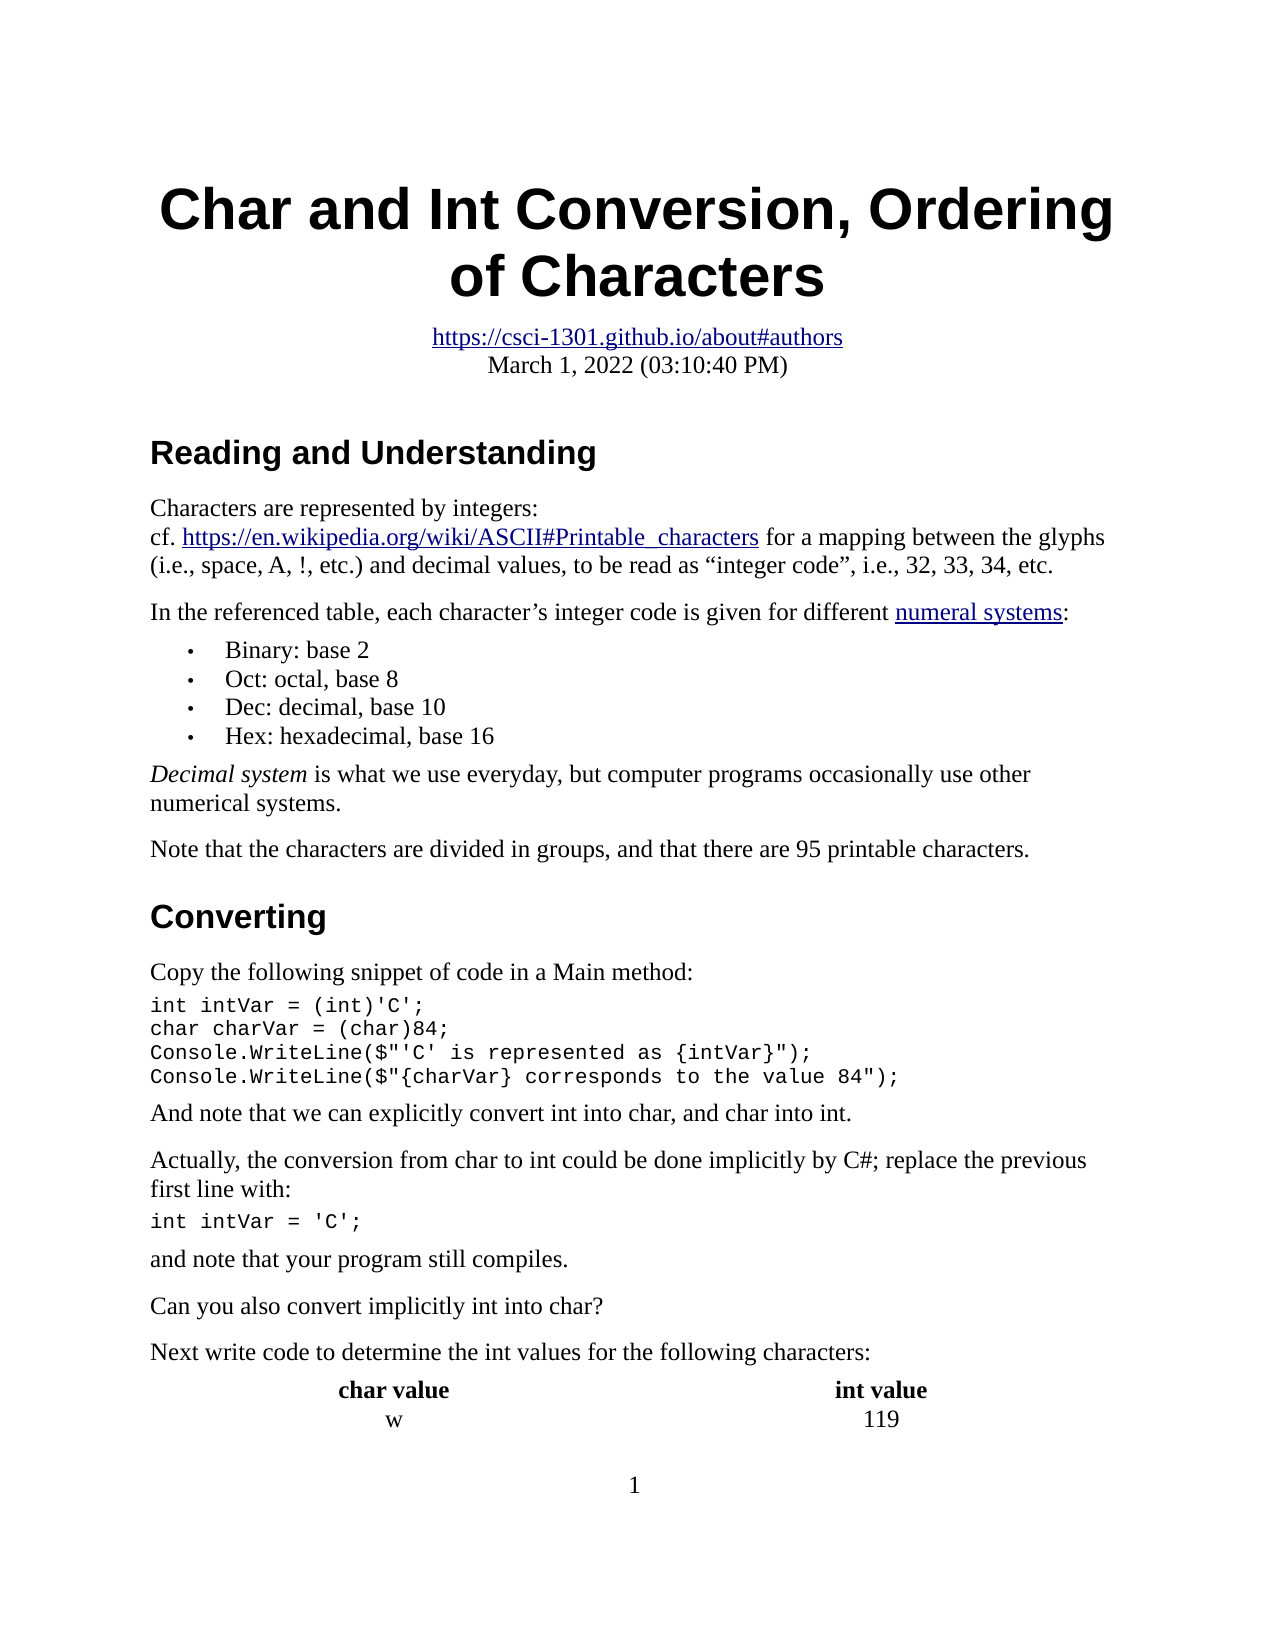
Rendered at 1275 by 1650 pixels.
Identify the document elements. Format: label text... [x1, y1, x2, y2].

title Char and Int Conversion, Ordering of Characters [150, 175, 1125, 309]
list Oct: octal, base 8 [187, 664, 1125, 692]
text March 1, 2022 (03:10:40 PM) [150, 350, 1125, 379]
table_header char value [150, 1375, 637, 1404]
text Note that the characters are divided in groups, and that there are 95 printable characters. [150, 834, 1125, 863]
text int intVar = (int)'C'; [150, 995, 1125, 1018]
subtitle Reading and Understanding [150, 433, 1125, 472]
table_cell 119 [638, 1404, 1125, 1433]
text Decimal system is what we use everyday, but computer programs occasionally use other numerical systems. [150, 759, 1125, 816]
text Console.WriteLine($"{charVar} corresponds to the value 84"); [150, 1066, 1125, 1089]
text Console.WriteLine($"'C' is represented as {intVar}"); [150, 1042, 1125, 1066]
text Actually, the conversion from char to int could be done implicitly by C#; replace the previous first line with: [150, 1145, 1125, 1202]
text Copy the following snippet of code in a Main method: [150, 957, 1125, 986]
text And note that we can explicitly convert int into char, and char into int. [150, 1098, 1125, 1127]
text Can you also convert implicitly int into char? [150, 1291, 1125, 1319]
table_header int value [638, 1375, 1125, 1404]
table_cell w [150, 1404, 637, 1433]
list Hex: hexadecimal, base 16 [187, 721, 1125, 750]
text char charVar = (char)84; [150, 1018, 1125, 1042]
text and note that your program still compiles. [150, 1244, 1125, 1273]
list Binary: base 2 [187, 635, 1125, 664]
text https://csci-1301.github.io/about#authors [150, 322, 1125, 350]
subtitle Converting [150, 897, 1125, 936]
text In the referenced table, each character’s integer code is given for different numeral systems: [150, 597, 1125, 626]
text int intVar = 'C'; [150, 1211, 1125, 1235]
list Dec: decimal, base 10 [187, 692, 1125, 721]
text Next write code to determine the int values for the following characters: [150, 1337, 1125, 1366]
text Characters are represented by integers: cf. https://en.wikipedia.org/wiki/ASCII#Printable_characters for a mapping between the glyphs (i.e., space, A, !, etc.) and decimal values, to be read as “integer code”, i.e., 32, 33, 34, etc. [150, 493, 1125, 579]
